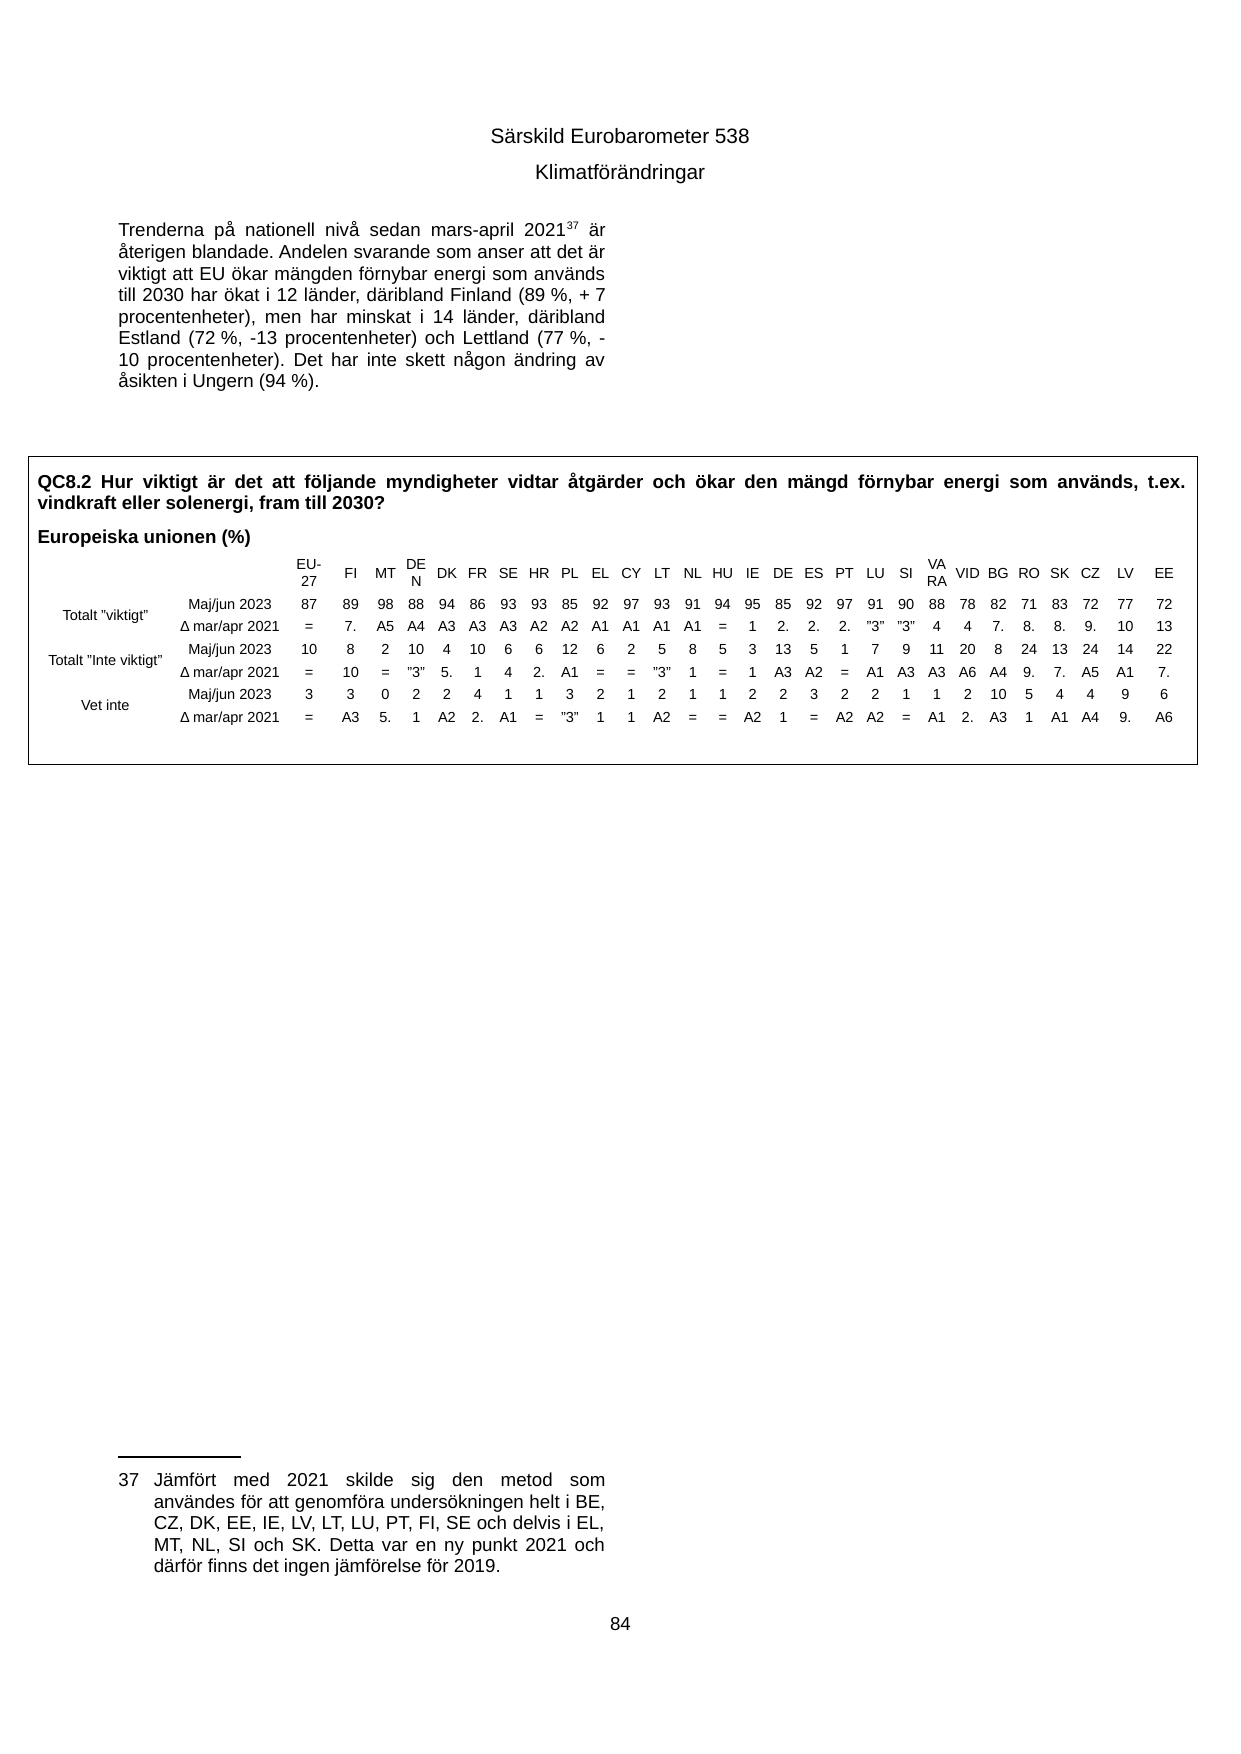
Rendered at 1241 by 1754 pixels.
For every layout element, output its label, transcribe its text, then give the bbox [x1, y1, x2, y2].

table_cell 1 [585, 706, 616, 728]
table_header BG [983, 553, 1013, 592]
table_cell 2. [462, 706, 493, 728]
table_cell 1 [616, 683, 646, 706]
table_cell 1 [768, 706, 798, 728]
table_header EE [1145, 553, 1183, 592]
table_header SK [1044, 553, 1075, 592]
table_cell 93 [646, 593, 677, 615]
table_cell А1 [921, 706, 952, 728]
table_cell Maj/jun 2023 [173, 638, 287, 660]
table_cell 5 [1014, 683, 1044, 706]
table_cell 9 [891, 638, 921, 660]
table_cell 3 [799, 683, 829, 706]
table_cell 2 [401, 683, 431, 706]
table_cell 24 [1075, 638, 1106, 660]
table_cell 1 [677, 683, 708, 706]
table_cell 6 [1145, 683, 1183, 706]
table_cell А1 [493, 706, 523, 728]
table_cell 8 [983, 638, 1013, 660]
table_cell А3 [493, 615, 523, 638]
table_cell 2 [952, 683, 983, 706]
table_cell = [287, 615, 331, 638]
table_cell 2 [860, 683, 891, 706]
table_cell А1 [616, 615, 646, 638]
table_cell 5. [431, 660, 462, 683]
table_cell = [829, 660, 860, 683]
table_cell 12 [554, 638, 585, 660]
table_cell А2 [799, 660, 829, 683]
table_cell 1 [829, 638, 860, 660]
table_header CZ [1075, 553, 1106, 592]
table_header SE [493, 553, 523, 592]
table_cell 10 [331, 660, 370, 683]
table_header DK [431, 553, 462, 592]
table_cell 82 [983, 593, 1013, 615]
table_cell 91 [677, 593, 708, 615]
table_cell А6 [952, 660, 983, 683]
table_cell Maj/jun 2023 [173, 593, 287, 615]
table_cell 72 [1145, 593, 1183, 615]
table_cell 85 [768, 593, 798, 615]
table_cell 85 [554, 593, 585, 615]
table_cell 3 [554, 683, 585, 706]
table_cell ”3” [891, 615, 921, 638]
table_cell 7. [1145, 660, 1183, 683]
table_cell 9 [1106, 683, 1144, 706]
table_cell 22 [1145, 638, 1183, 660]
table_cell 95 [737, 593, 768, 615]
table_cell 2 [370, 638, 401, 660]
table_cell 4 [1044, 683, 1075, 706]
table_cell 13 [1044, 638, 1075, 660]
table_header NL [677, 553, 708, 592]
table_cell 71 [1014, 593, 1044, 615]
table_cell А3 [462, 615, 493, 638]
table_cell 4 [462, 683, 493, 706]
table_cell 88 [921, 593, 952, 615]
table_cell = [708, 706, 737, 728]
table_cell 91 [860, 593, 891, 615]
table_cell 77 [1106, 593, 1144, 615]
table_cell 10 [401, 638, 431, 660]
table_cell 4 [1075, 683, 1106, 706]
table_cell 10 [1106, 615, 1144, 638]
table_cell А1 [1044, 706, 1075, 728]
table_cell 4 [952, 615, 983, 638]
table_cell А3 [431, 615, 462, 638]
table_cell 93 [524, 593, 554, 615]
table_cell 0 [370, 683, 401, 706]
table_cell А3 [768, 660, 798, 683]
table_cell 1 [616, 706, 646, 728]
table_cell 10 [287, 638, 331, 660]
table_cell 13 [768, 638, 798, 660]
table_cell А1 [554, 660, 585, 683]
table_cell 2 [829, 683, 860, 706]
table_header FR [462, 553, 493, 592]
table_cell А6 [1145, 706, 1183, 728]
table_cell 2 [431, 683, 462, 706]
table_cell 2. [952, 706, 983, 728]
table_cell 1 [401, 706, 431, 728]
table_header LU [860, 553, 891, 592]
table_cell 1 [524, 683, 554, 706]
table_cell 1 [737, 615, 768, 638]
table_cell = [708, 615, 737, 638]
table_cell ”3” [401, 660, 431, 683]
table_cell 94 [431, 593, 462, 615]
text Jämfört med 2021 skilde sig den metod som användes för att genomföra undersökningen helt i BE, CZ, DK, EE, IE, LV, LT, LU, PT, FI, SE och delvis i EL, MT, NL, SI och SK. Detta var en ny punkt 2021 och därför finns det ingen jämförelse för 2019. [118, 1469, 605, 1577]
table_cell 9. [1075, 615, 1106, 638]
table_header PT [829, 553, 860, 592]
table_cell 1 [708, 683, 737, 706]
table_cell 97 [829, 593, 860, 615]
table_cell А1 [860, 660, 891, 683]
table_cell 9. [1014, 660, 1044, 683]
table_cell = [891, 706, 921, 728]
table_cell 5 [799, 638, 829, 660]
table_header CY [616, 553, 646, 592]
table_cell 1 [891, 683, 921, 706]
table_cell 2 [737, 683, 768, 706]
table_cell 3 [737, 638, 768, 660]
table_cell 7. [983, 615, 1013, 638]
table_cell 1 [493, 683, 523, 706]
table_cell 4 [431, 638, 462, 660]
table_header HR [524, 553, 554, 592]
table_cell 7 [860, 638, 891, 660]
table_cell 8 [331, 638, 370, 660]
table_cell 83 [1044, 593, 1075, 615]
table_cell А3 [331, 706, 370, 728]
table_header [173, 553, 287, 592]
table_cell 11 [921, 638, 952, 660]
table_cell А2 [829, 706, 860, 728]
table_cell 2. [768, 615, 798, 638]
table_cell Totalt ”Inte viktigt” [37, 638, 173, 683]
table_cell А4 [401, 615, 431, 638]
table_header [37, 553, 173, 592]
text Trenderna på nationell nivå sedan mars-april 2021 är återigen blandade. Andelen svarande som anser att det är viktigt att EU ökar mängden förnybar energi som används till 2030 har ökat i 12 länder, däribland Finland (89 %, + 7 procentenheter), men har minskat i 14 länder, däribland Estland (72 %, -13 procentenheter) och Lettland (77 %, -10 procentenheter). Det har inte skett någon ändring av åsikten i Ungern (94 %). [118, 219, 605, 392]
table_cell А2 [431, 706, 462, 728]
table_header LV [1106, 553, 1144, 592]
table_cell ”3” [554, 706, 585, 728]
table_cell 97 [616, 593, 646, 615]
table_cell 94 [708, 593, 737, 615]
table_header VID [952, 553, 983, 592]
table_cell = [370, 660, 401, 683]
text Europeiska unionen (%) [37, 526, 1188, 547]
table_cell = [708, 660, 737, 683]
table_cell 7. [1044, 660, 1075, 683]
table_cell 14 [1106, 638, 1144, 660]
table_cell 98 [370, 593, 401, 615]
text QC8.2 Hur viktigt är det att följande myndigheter vidtar åtgärder och ökar den mängd förnybar energi som används, t.ex. vindkraft eller solenergi, fram till 2030? [37, 471, 1188, 514]
table_cell 5. [370, 706, 401, 728]
table_cell 92 [585, 593, 616, 615]
table_cell 1 [921, 683, 952, 706]
table_cell А5 [370, 615, 401, 638]
table_cell 3 [287, 683, 331, 706]
table_cell 87 [287, 593, 331, 615]
table_cell 93 [493, 593, 523, 615]
table_cell 6 [524, 638, 554, 660]
table_cell 8. [1044, 615, 1075, 638]
table_cell Vet inte [37, 683, 173, 728]
table_cell А2 [860, 706, 891, 728]
table_cell 13 [1145, 615, 1183, 638]
table_cell Maj/jun 2023 [173, 683, 287, 706]
table_header VARA [921, 553, 952, 592]
table_cell 10 [462, 638, 493, 660]
table_cell 2 [646, 683, 677, 706]
table_cell = [524, 706, 554, 728]
table_header FI [331, 553, 370, 592]
table_cell 8. [1014, 615, 1044, 638]
table_cell А1 [677, 615, 708, 638]
table_cell А5 [1075, 660, 1106, 683]
table_cell А1 [646, 615, 677, 638]
table_header HU [708, 553, 737, 592]
table_cell = [677, 706, 708, 728]
table_cell Δ mar/apr 2021 [173, 660, 287, 683]
table_header LT [646, 553, 677, 592]
table_cell А3 [891, 660, 921, 683]
table_header SI [891, 553, 921, 592]
table_cell 7. [331, 615, 370, 638]
table_cell 1 [677, 660, 708, 683]
table_cell 90 [891, 593, 921, 615]
table_header DEN [401, 553, 431, 592]
table_cell 2. [524, 660, 554, 683]
table_cell 86 [462, 593, 493, 615]
table_header EL [585, 553, 616, 592]
table_cell Δ mar/apr 2021 [173, 615, 287, 638]
table_cell = [585, 660, 616, 683]
table_cell 20 [952, 638, 983, 660]
table_cell = [287, 706, 331, 728]
table_cell 78 [952, 593, 983, 615]
table_cell = [287, 660, 331, 683]
table_cell 1 [737, 660, 768, 683]
table_cell 24 [1014, 638, 1044, 660]
table_cell Δ mar/apr 2021 [173, 706, 287, 728]
table_cell 6 [585, 638, 616, 660]
table_cell 92 [799, 593, 829, 615]
table_header EU-27 [287, 553, 331, 592]
table_header MT [370, 553, 401, 592]
table_cell 1 [1014, 706, 1044, 728]
table_cell А3 [983, 706, 1013, 728]
table_cell ”3” [860, 615, 891, 638]
table_cell 2. [829, 615, 860, 638]
table_cell 10 [983, 683, 1013, 706]
table_cell 8 [677, 638, 708, 660]
table_cell 1 [462, 660, 493, 683]
table_cell 2 [585, 683, 616, 706]
table_cell = [799, 706, 829, 728]
table_cell А1 [1106, 660, 1144, 683]
table_cell А3 [921, 660, 952, 683]
table_cell Totalt ”viktigt” [37, 593, 173, 638]
table_cell 2. [799, 615, 829, 638]
table_cell 89 [331, 593, 370, 615]
table_cell А2 [737, 706, 768, 728]
table_cell 72 [1075, 593, 1106, 615]
table_cell 2 [616, 638, 646, 660]
table_cell А2 [554, 615, 585, 638]
table_cell А4 [1075, 706, 1106, 728]
table_cell 5 [646, 638, 677, 660]
table_cell 3 [331, 683, 370, 706]
table_header RO [1014, 553, 1044, 592]
table_cell 88 [401, 593, 431, 615]
table_cell А2 [524, 615, 554, 638]
table_cell А1 [585, 615, 616, 638]
table_cell 2 [768, 683, 798, 706]
table_cell 6 [493, 638, 523, 660]
table_cell ”3” [646, 660, 677, 683]
table_header DE [768, 553, 798, 592]
table_header ES [799, 553, 829, 592]
table_cell 9. [1106, 706, 1144, 728]
table_header IE [737, 553, 768, 592]
table_header PL [554, 553, 585, 592]
table_cell 4 [493, 660, 523, 683]
table_cell А4 [983, 660, 1013, 683]
table_cell 5 [708, 638, 737, 660]
table_cell = [616, 660, 646, 683]
table_cell 4 [921, 615, 952, 638]
table_cell А2 [646, 706, 677, 728]
